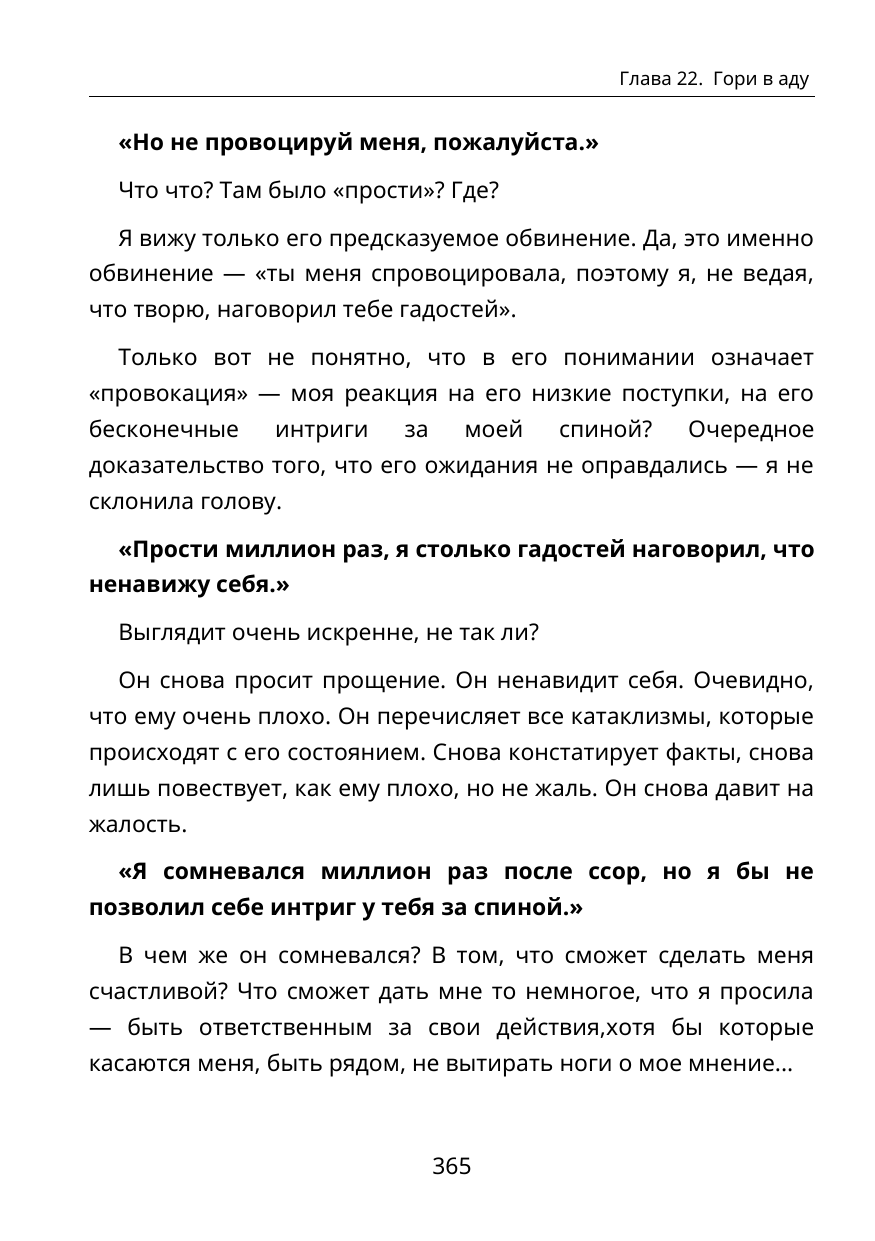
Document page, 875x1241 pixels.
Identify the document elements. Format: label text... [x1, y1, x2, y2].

text «Прости миллион раз, я столько гадостей наговорил, что ненавижу себя.» [88, 532, 815, 600]
text Только вот не понятно, что в его понимании означает «провокация» — моя реакция на его низкие поступки, на его бесконечные интриги за моей спиной? Очередное доказательство того, что его ожидания не оправдались — я не склонила голову. [88, 341, 815, 516]
text Я вижу только его предсказуемое обвинение. Да, это именно обвинение — «ты меня спровоцировала, поэтому я, не ведая, что творю, наговорил тебе гадостей». [88, 221, 815, 324]
text «Но не провоцируй меня, пожалуйста.» [88, 126, 815, 157]
text Выглядит очень искренне, не так ли? [88, 616, 815, 647]
text Что что? Там было «прости»? Где? [88, 174, 815, 205]
text «Я сомневался миллион раз после ссор, но я бы не позволил себе интриг у тебя за спиной.» [88, 855, 815, 922]
text Он снова просит прощение. Он ненавидит себя. Очевидно, что ему очень плохо. Он перечисляет все катаклизмы, которые происходят с его состоянием. Снова констатирует факты, снова лишь повествует, как ему плохо, но не жаль. Он снова давит на жалость. [88, 664, 815, 839]
text В чем же он сомневался? В том, что сможет сделать меня счастливой? Что сможет дать мне то немногое, что я просила — быть ответственным за свои действия,хотя бы которые касаются меня, быть рядом, не вытирать ноги о мое мнение... [88, 939, 815, 1078]
